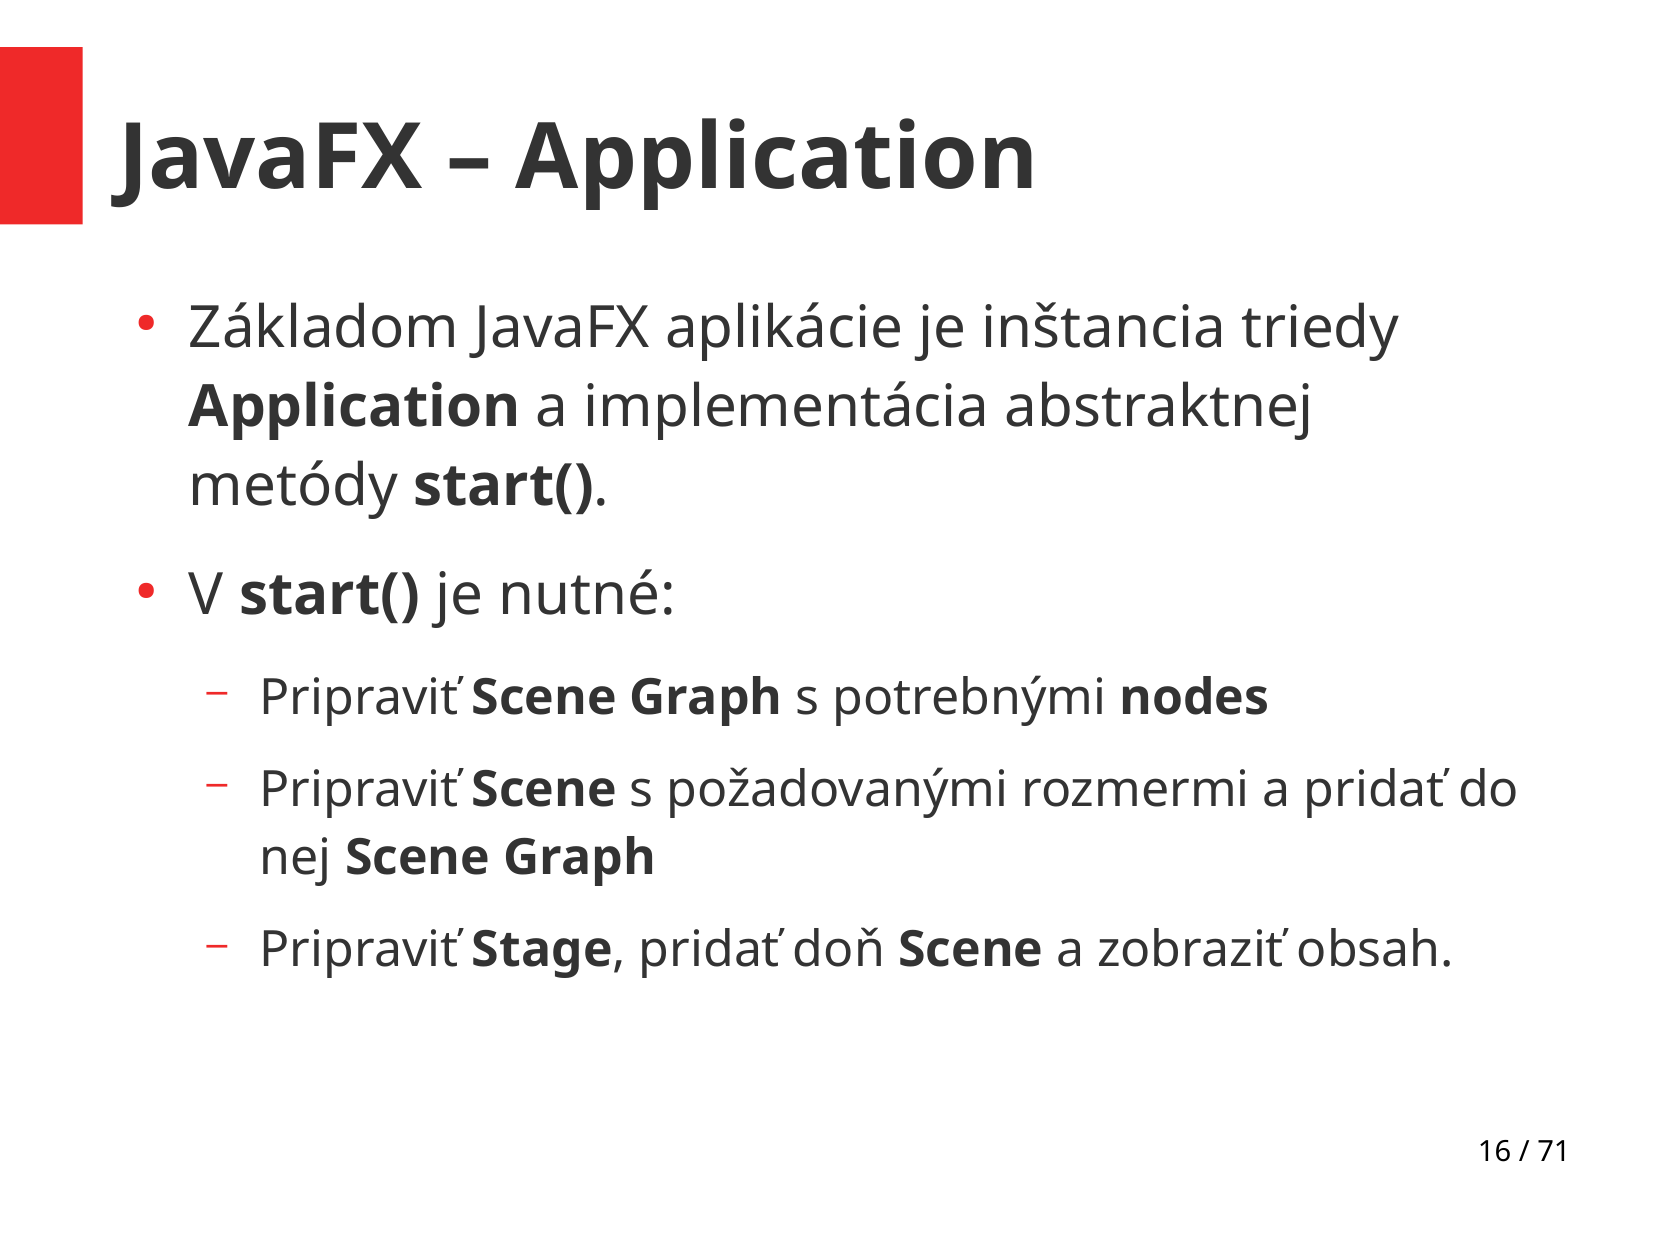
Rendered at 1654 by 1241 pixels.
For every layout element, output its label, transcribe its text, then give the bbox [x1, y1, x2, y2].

title JavaFX – Application [118, 49, 1571, 257]
list Základom JavaFX aplikácie je inštancia triedy Application a implementácia abstraktnej metódy start(). V start() je nutné: Pripraviť Scene Graph s potrebnými nodes Pripraviť Scene s požadovanými rozmermi a pridať do nej Scene Graph Pripraviť Stage, pridať doň Scene a zobraziť obsah. [118, 285, 1536, 1005]
